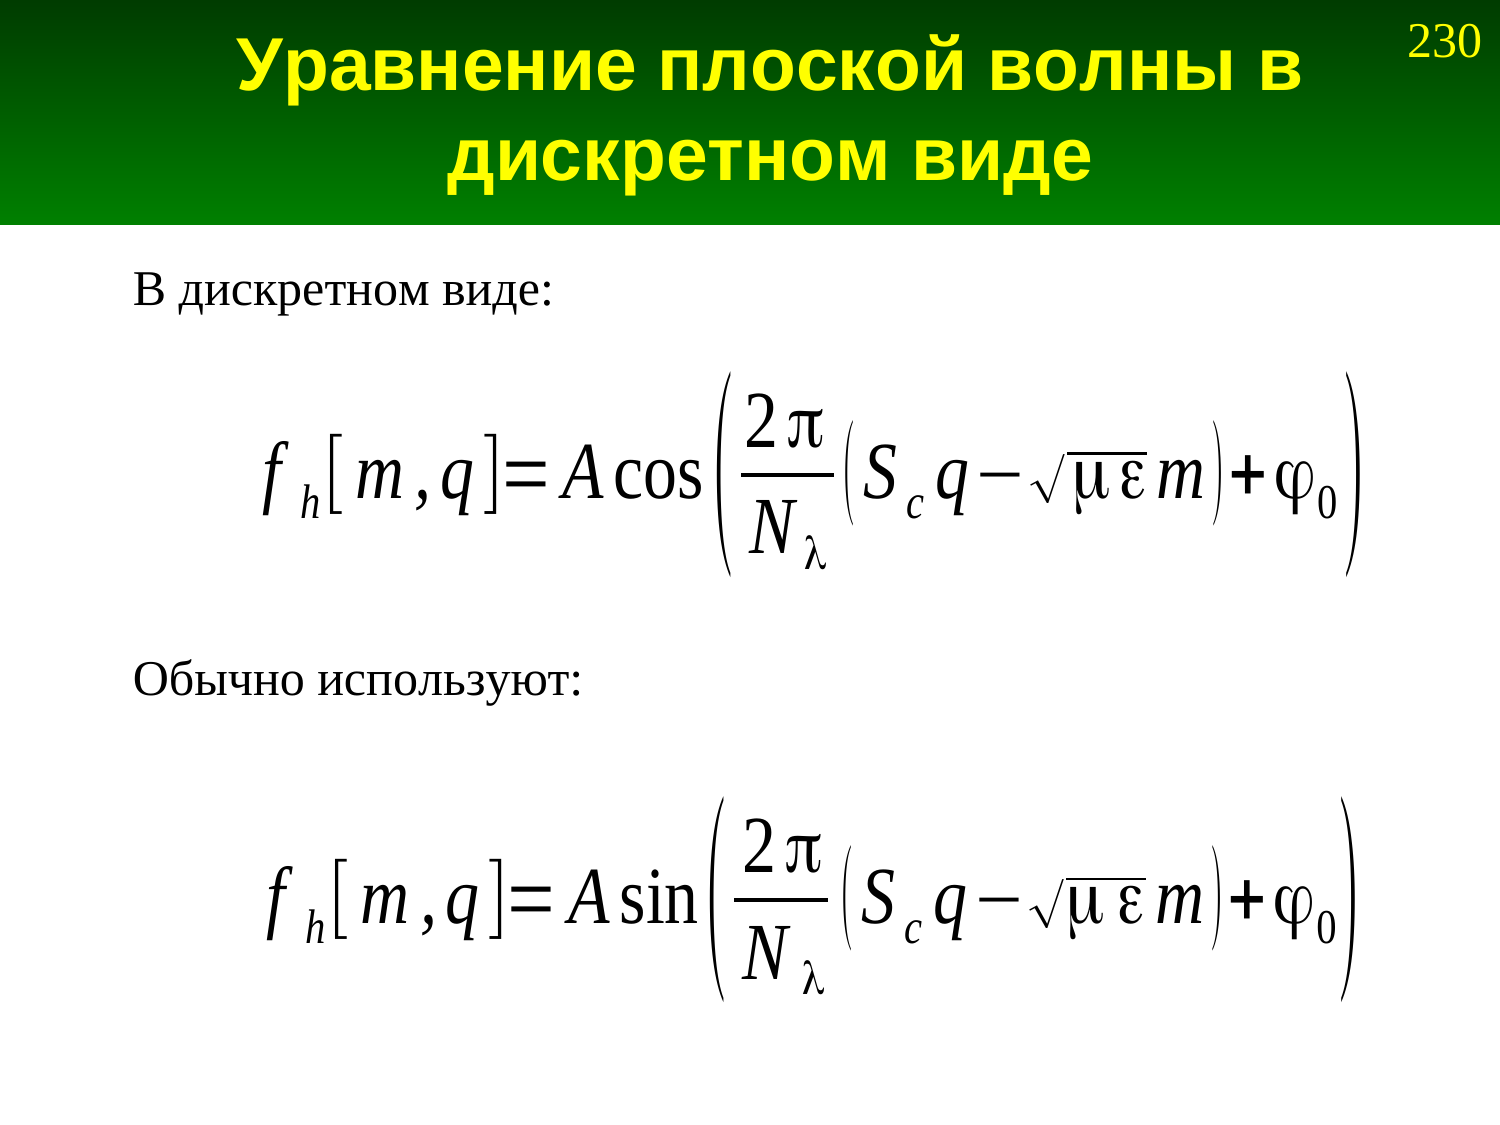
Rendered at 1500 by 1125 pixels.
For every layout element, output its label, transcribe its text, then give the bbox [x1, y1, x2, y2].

text_box Обычно используют: [118, 637, 599, 713]
title Уравнение плоской волны в дискретном виде [100, 7, 1441, 204]
text_box В дискретном виде: [118, 248, 570, 323]
chart [237, 791, 1380, 1006]
chart [232, 366, 1381, 581]
